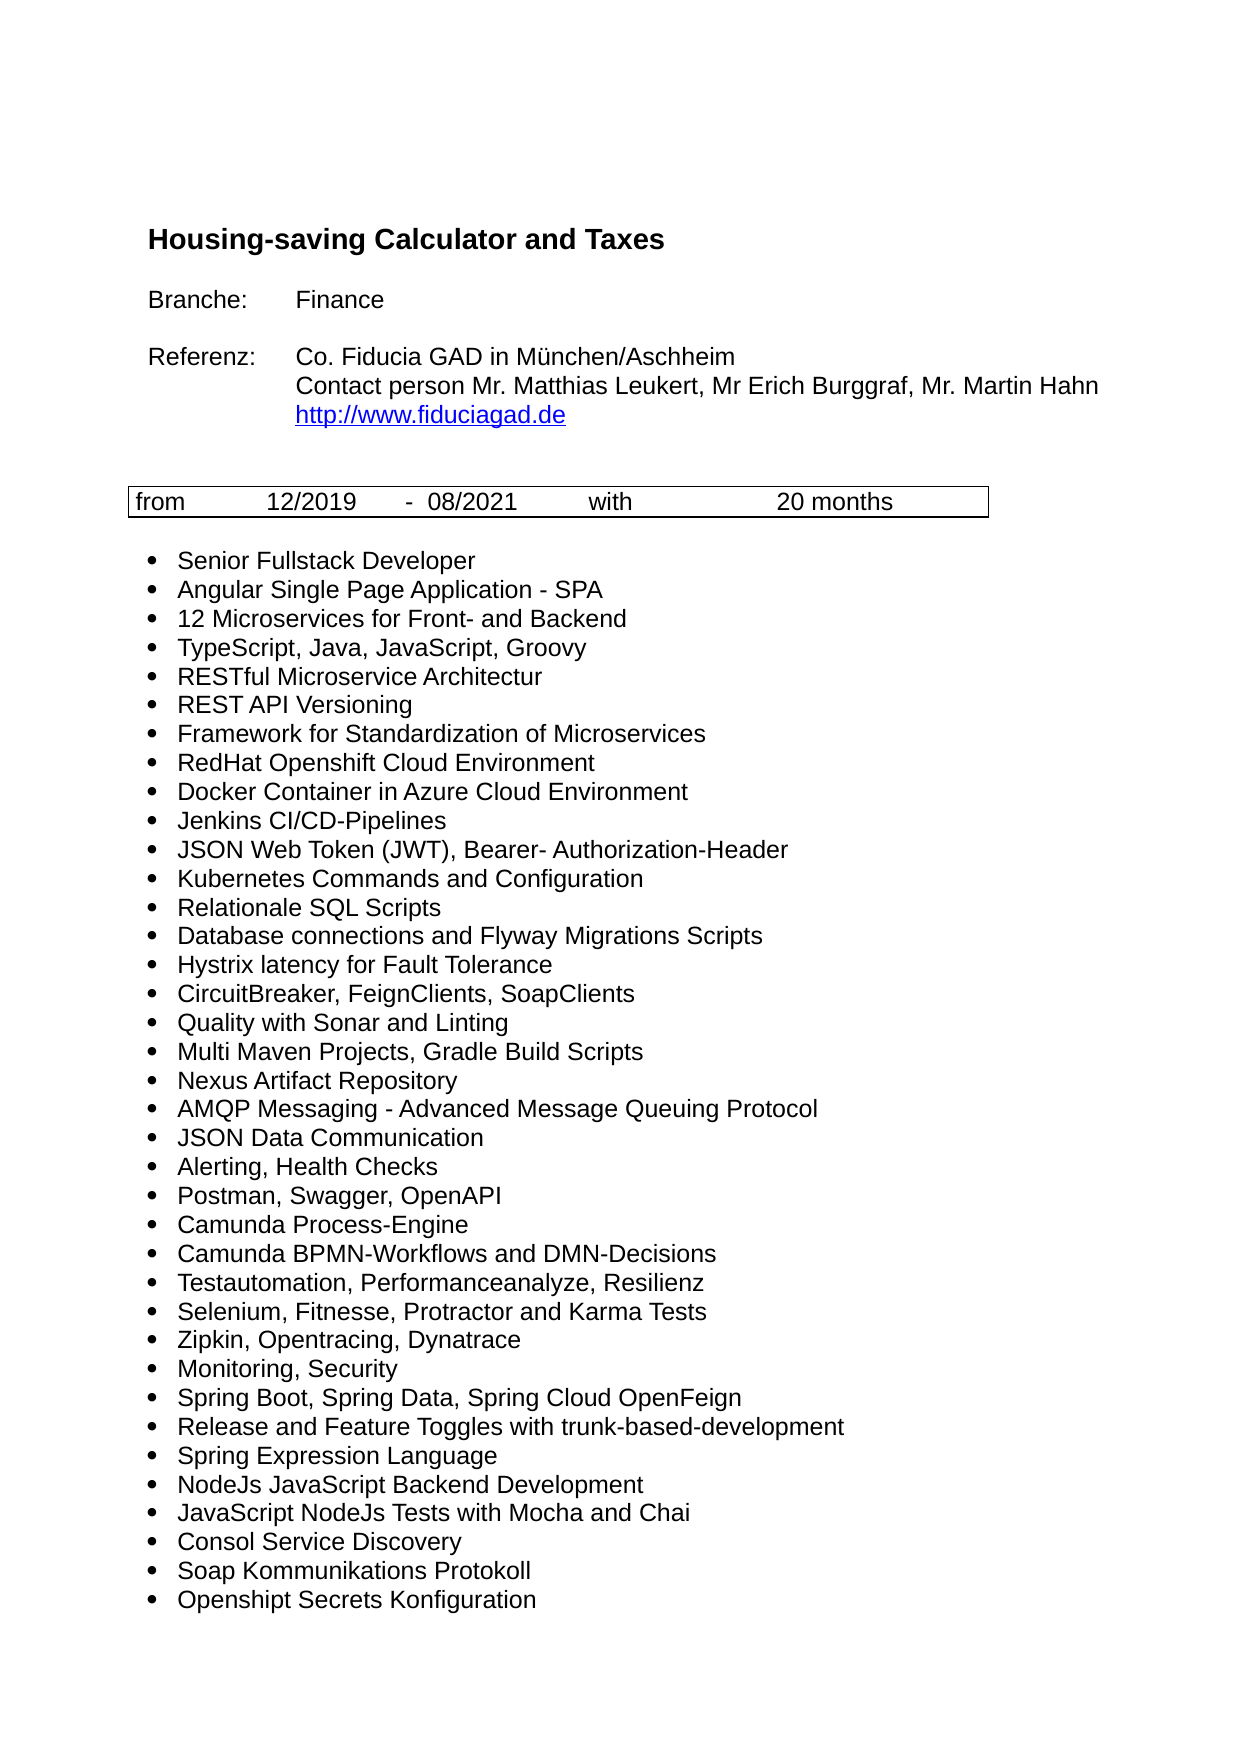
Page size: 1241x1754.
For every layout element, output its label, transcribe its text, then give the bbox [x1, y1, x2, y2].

list Relationale SQL Scripts [148, 892, 1104, 921]
list Monitoring, Security [148, 1354, 1104, 1383]
list Quality with Sonar and Linting [148, 1008, 1104, 1037]
list Postman, Swagger, OpenAPI [148, 1181, 1104, 1210]
list TypeScript, Java, JavaScript, Groovy [148, 633, 1104, 662]
list JSON Data Communication [148, 1123, 1104, 1152]
list Database connections and Flyway Migrations Scripts [148, 921, 1104, 950]
list JSON Web Token (JWT), Bearer- Authorization-Header [148, 835, 1104, 864]
list Soap Kommunikations Protokoll [148, 1556, 1104, 1585]
list RedHat Openshift Cloud Environment [148, 748, 1104, 777]
table_header from [129, 487, 259, 516]
table_header - [398, 487, 420, 516]
list Testautomation, Performanceanalyze, Resilienz [148, 1268, 1104, 1296]
list RESTful Microservice Architectur [148, 662, 1104, 691]
table_header 12/2019 [259, 487, 398, 516]
list Kubernetes Commands and Configuration [148, 864, 1104, 892]
list 12 Microservices for Front- and Backend [148, 604, 1104, 633]
list Jenkins CI/CD-Pipelines [148, 806, 1104, 835]
list Senior Fullstack Developer [148, 546, 1104, 575]
list Camunda Process-Engine [148, 1210, 1104, 1239]
list Alerting, Health Checks [148, 1152, 1104, 1181]
list Zipkin, Opentracing, Dynatrace [148, 1325, 1104, 1354]
list Openshipt Secrets Konfiguration [148, 1585, 1104, 1614]
text Branche: Finance [148, 285, 1104, 313]
list NodeJs JavaScript Backend Development [148, 1469, 1104, 1498]
table_header 20 months [762, 487, 988, 516]
list Docker Container in Azure Cloud Environment [148, 777, 1104, 806]
list JavaScript NodeJs Tests with Mocha and Chai [148, 1498, 1104, 1527]
list Hystrix latency for Fault Tolerance [148, 950, 1104, 979]
list Nexus Artifact Repository [148, 1066, 1104, 1094]
list Angular Single Page Application - SPA [148, 575, 1104, 604]
list Multi Maven Projects, Gradle Build Scripts [148, 1037, 1104, 1066]
list Consol Service Discovery [148, 1527, 1104, 1556]
list AMQP Messaging - Advanced Message Queuing Protocol [148, 1094, 1104, 1123]
table_header 08/2021 [420, 487, 581, 516]
list REST API Versioning [148, 691, 1104, 719]
list Spring Boot, Spring Data, Spring Cloud OpenFeign [148, 1383, 1104, 1412]
table_header with [581, 487, 762, 516]
list CircuitBreaker, FeignClients, SoapClients [148, 979, 1104, 1008]
text http://www.fiduciagad.de [221, 400, 1104, 428]
subtitle Housing-saving Calculator and Taxes [148, 222, 1104, 256]
text Referenz: Co. Fiducia GAD in München/Aschheim [148, 342, 1104, 371]
list Spring Expression Language [148, 1441, 1104, 1469]
list Release and Feature Toggles with trunk-based-development [148, 1412, 1104, 1441]
list Camunda BPMN-Workflows and DMN-Decisions [148, 1239, 1104, 1268]
list Selenium, Fitnesse, Protractor and Karma Tests [148, 1296, 1104, 1325]
list Framework for Standardization of Microservices [148, 719, 1104, 748]
text Contact person Mr. Matthias Leukert, Mr Erich Burggraf, Mr. Martin Hahn [148, 371, 1104, 400]
